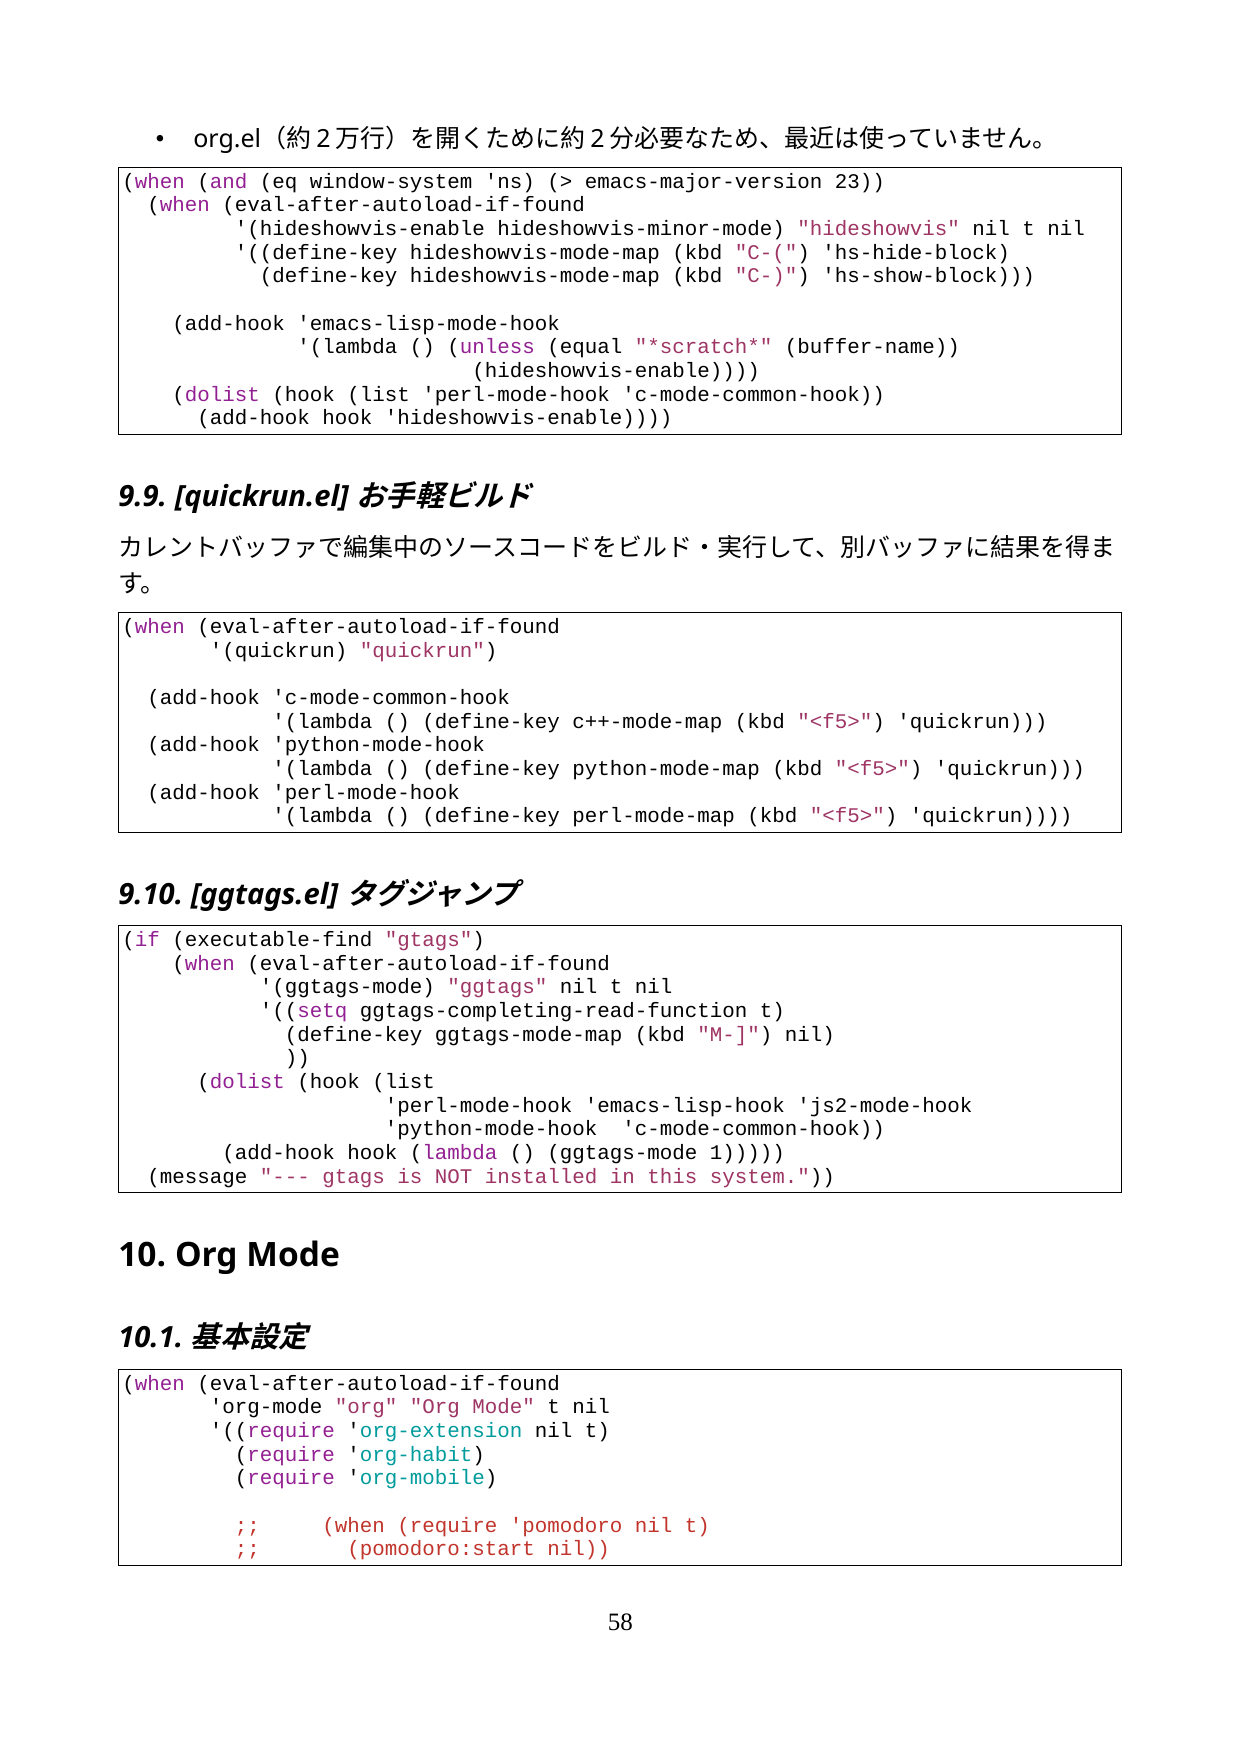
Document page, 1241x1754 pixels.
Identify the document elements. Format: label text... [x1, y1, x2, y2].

text '((require 'org-extension nil t) [119, 1416, 1121, 1440]
text '(lambda () (unless (equal "*scratch*" (buffer-name)) [119, 332, 1121, 356]
text (require 'org-mobile) [119, 1463, 1121, 1487]
text (if (executable-find "gtags") [119, 926, 1121, 949]
text (add-hook 'emacs-lisp-mode-hook [119, 309, 1121, 332]
subtitle [quickrun.el] お手軽ビルド [118, 472, 1122, 515]
text (dolist (hook (list 'perl-mode-hook 'c-mode-common-hook)) [119, 380, 1121, 403]
text (add-hook hook 'hideshowvis-enable)))) [119, 403, 1121, 434]
text '(lambda () (define-key perl-mode-map (kbd "<f5>") 'quickrun)))) [119, 801, 1121, 832]
subtitle 基本設定 [118, 1314, 1122, 1356]
text (add-hook 'c-mode-common-hook [119, 683, 1121, 707]
text (define-key ggtags-mode-map (kbd "M-]") nil) [119, 1020, 1121, 1043]
text 'python-mode-hook 'c-mode-common-hook)) [119, 1114, 1121, 1138]
text '((define-key hideshowvis-mode-map (kbd "C-(") 'hs-hide-block) [119, 238, 1121, 261]
text '(hideshowvis-enable hideshowvis-minor-mode) "hideshowvis" nil t nil [119, 214, 1121, 238]
list org.el（約2万行）を開くために約2分必要なため、最近は使っていません。 [156, 118, 1122, 154]
text (when (eval-after-autoload-if-found [119, 613, 1121, 636]
text '(quickrun) "quickrun") [119, 636, 1121, 659]
text (add-hook 'perl-mode-hook [119, 778, 1121, 801]
text (require 'org-habit) [119, 1440, 1121, 1463]
text (message "--- gtags is NOT installed in this system.")) [119, 1162, 1121, 1192]
text (when (and (eq window-system 'ns) (> emacs-major-version 23)) [119, 168, 1121, 191]
subtitle [ggtags.el] タグジャンプ [118, 870, 1122, 913]
text '((setq ggtags-completing-read-function t) [119, 996, 1121, 1020]
text '(lambda () (define-key python-mode-map (kbd "<f5>") 'quickrun))) [119, 754, 1121, 778]
text (hideshowvis-enable)))) [119, 356, 1121, 380]
text (add-hook 'python-mode-hook [119, 730, 1121, 754]
text ;; (when (require 'pomodoro nil t) [119, 1511, 1121, 1534]
text (define-key hideshowvis-mode-map (kbd "C-)") 'hs-show-block))) [119, 261, 1121, 285]
text (when (eval-after-autoload-if-found [119, 191, 1121, 214]
text (dolist (hook (list [119, 1067, 1121, 1091]
text ;; (pomodoro:start nil)) [119, 1534, 1121, 1565]
text '(lambda () (define-key c++-mode-map (kbd "<f5>") 'quickrun))) [119, 707, 1121, 730]
text 'perl-mode-hook 'emacs-lisp-hook 'js2-mode-hook [119, 1091, 1121, 1114]
text (add-hook hook (lambda () (ggtags-mode 1))))) [119, 1138, 1121, 1162]
text カレントバッファで編集中のソースコードをビルド・実行して、別バッファに結果を得ます。 [118, 527, 1122, 600]
text )) [119, 1043, 1121, 1067]
text '(ggtags-mode) "ggtags" nil t nil [119, 972, 1121, 996]
text (when (eval-after-autoload-if-found [119, 949, 1121, 972]
text (when (eval-after-autoload-if-found [119, 1370, 1121, 1392]
text 'org-mode "org" "Org Mode" t nil [119, 1392, 1121, 1416]
subtitle Org Mode [118, 1231, 1122, 1276]
